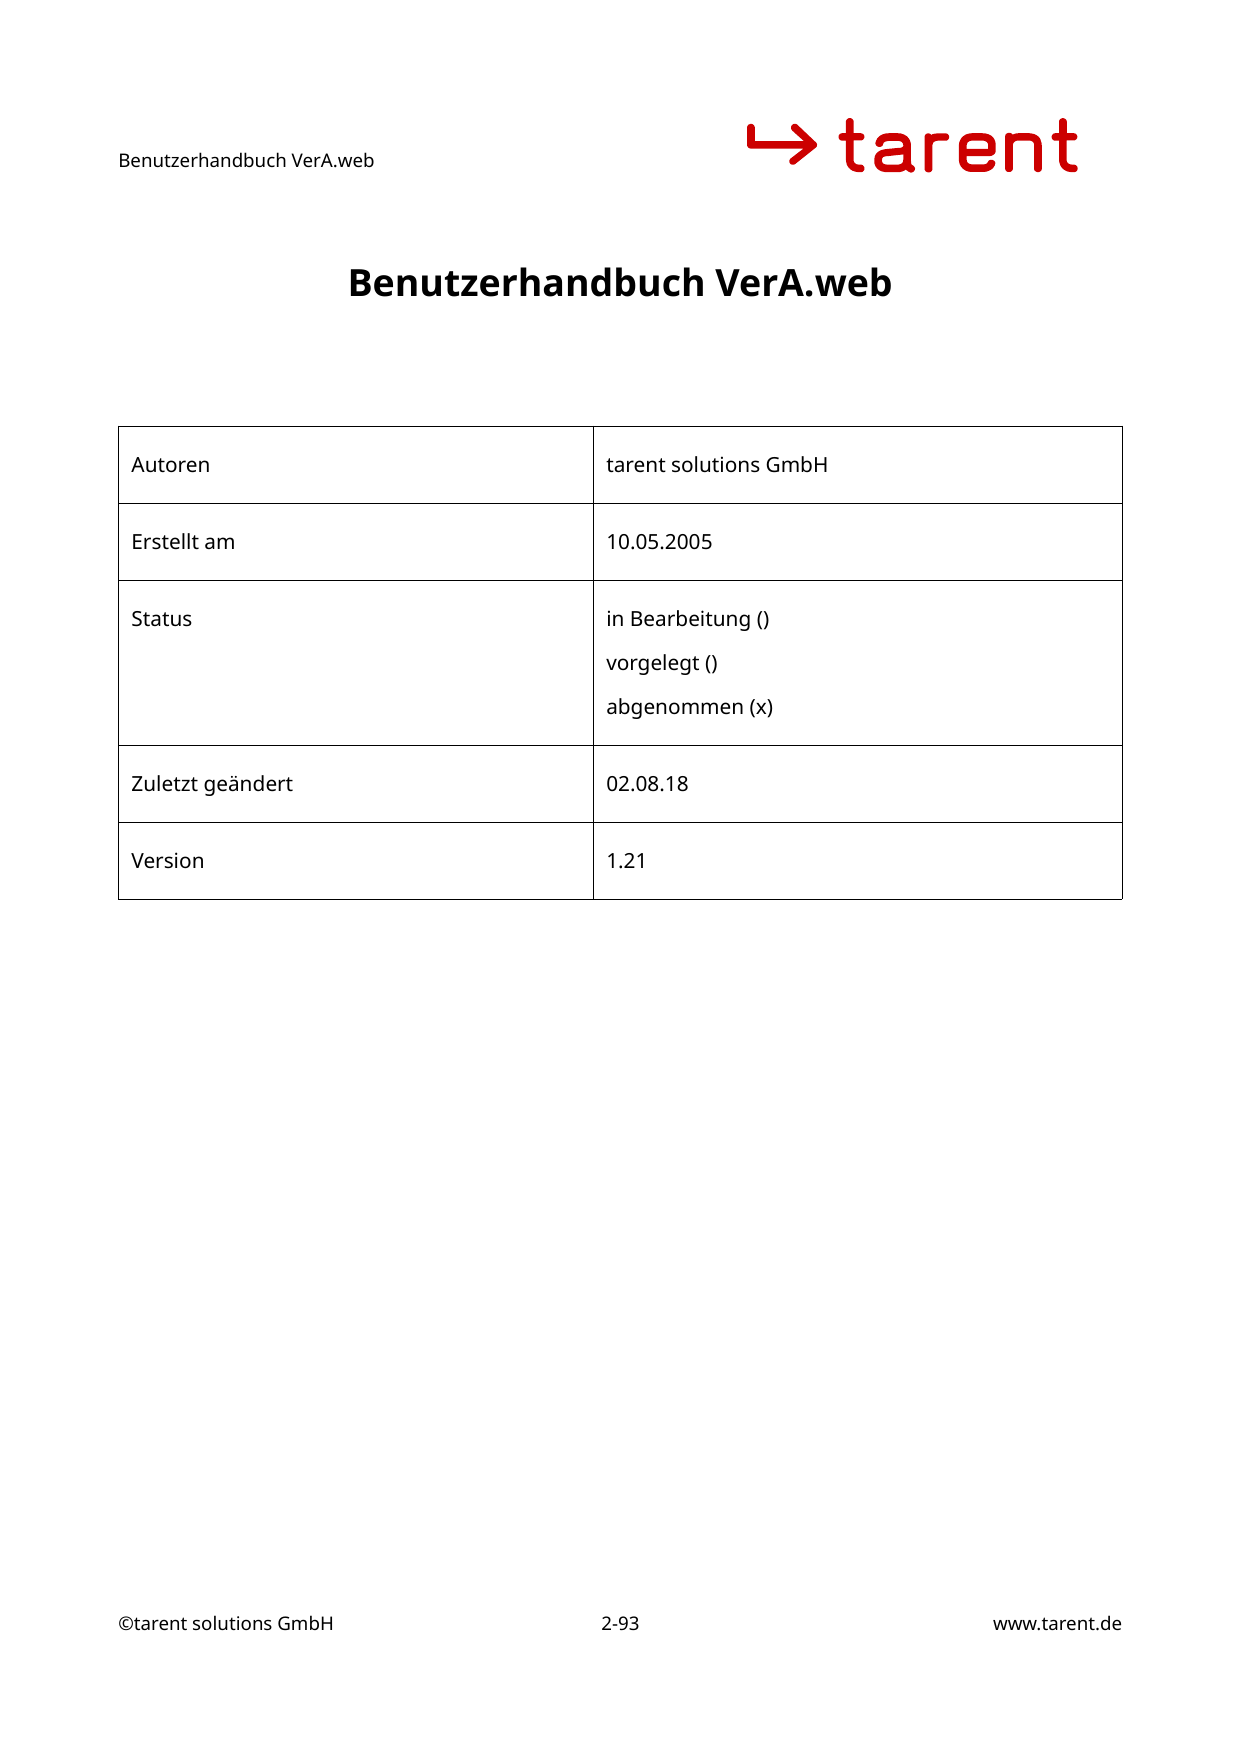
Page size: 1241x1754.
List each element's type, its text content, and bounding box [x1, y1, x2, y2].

table_header tarent solutions GmbH [594, 427, 1122, 503]
table_cell 1.21 [594, 823, 1122, 899]
table_header Autoren [119, 427, 593, 503]
table_cell Status [119, 581, 593, 744]
table_cell in Bearbeitung () vorgelegt () abgenommen (x) [594, 581, 1122, 744]
table_cell 10.05.2005 [594, 504, 1122, 580]
table_cell Erstellt am [119, 504, 593, 580]
table_cell 02.08.18 [594, 746, 1122, 822]
table_cell Zuletzt geändert [119, 746, 593, 822]
title Benutzerhandbuch VerA.web [118, 257, 1122, 308]
table_cell Version [119, 823, 593, 899]
